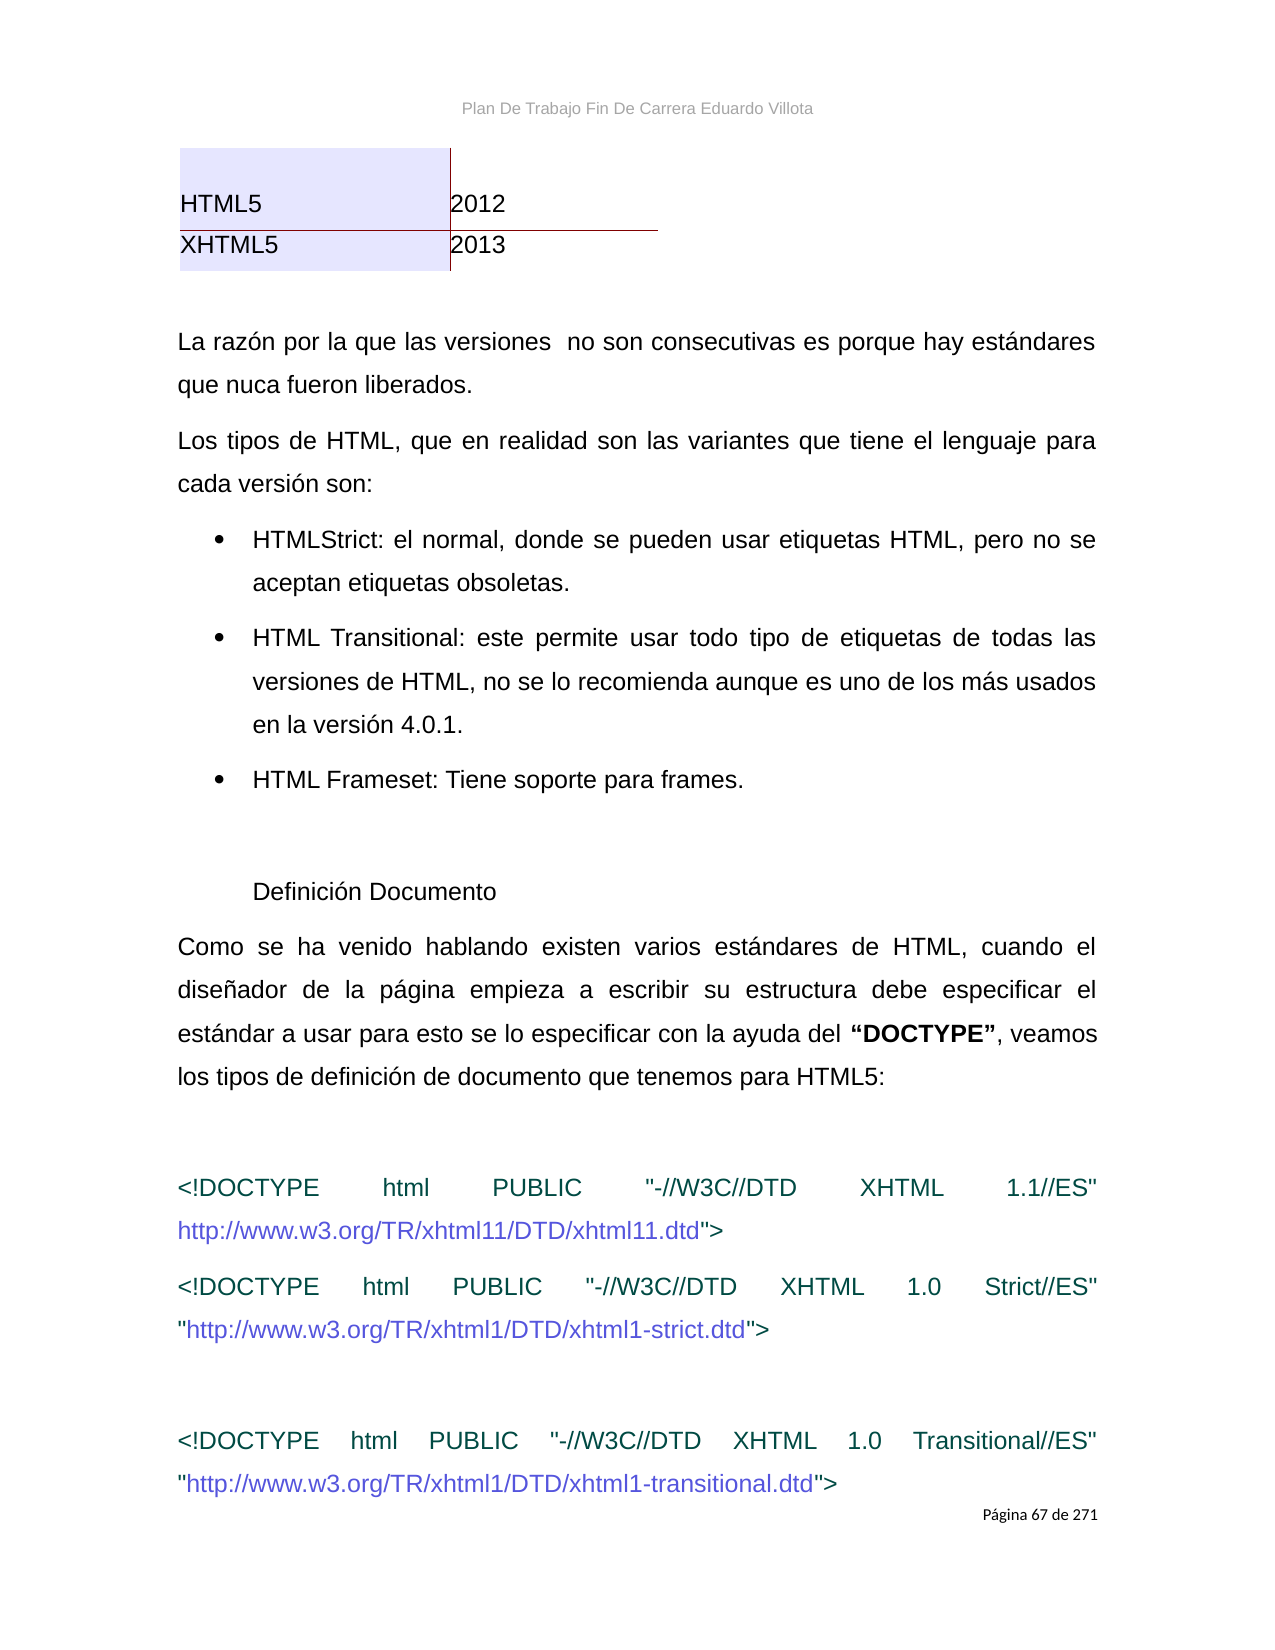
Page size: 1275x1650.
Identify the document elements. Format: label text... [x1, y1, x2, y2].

text <!DOCTYPE html PUBLIC "-//W3C//DTD XHTML 1.0 Transitional//ES" "http://www.w3.org/TR/xhtml1/DTD/xhtml1-transitional.dtd"> [177, 1426, 1098, 1498]
table_cell 2013 [451, 231, 658, 271]
list HTMLStrict: el normal, donde se pueden usar etiquetas HTML, pero no se aceptan etiquetas obsoletas. [215, 524, 1098, 597]
text La razón por la que las versiones no son consecutivas es porque hay estándares que nuca fueron liberados. [177, 327, 1098, 399]
table_cell HTML5 [180, 189, 450, 230]
text Los tipos de HTML, que en realidad son las variantes que tiene el lenguaje para cada versión son: [177, 426, 1098, 498]
table_cell [451, 148, 658, 189]
table_cell [180, 148, 450, 189]
list HTML Frameset: Tiene soporte para frames. [215, 765, 1098, 794]
list HTML Transitional: este permite usar todo tipo de etiquetas de todas las versiones de HTML, no se lo recomienda aunque es uno de los más usados en la versión 4.0.1. [215, 623, 1098, 738]
text Como se ha venido hablando existen varios estándares de HTML, cuando el diseñador de la página empieza a escribir su estructura debe especificar el estándar a usar para esto se lo especificar con la ayuda del “DOCTYPE”, veamos los tipos de definición de documento que tenemos para HTML5: [177, 932, 1098, 1091]
list Definición Documento [177, 877, 1098, 906]
text <!DOCTYPE html PUBLIC "-//W3C//DTD XHTML 1.0 Strict//ES" "http://www.w3.org/TR/xhtml1/DTD/xhtml1-strict.dtd"> [177, 1272, 1098, 1344]
table_cell XHTML5 [180, 231, 450, 271]
table_cell 2012 [451, 189, 658, 230]
text <!DOCTYPE html PUBLIC "-//W3C//DTD XHTML 1.1//ES" http://www.w3.org/TR/xhtml11/DTD/xhtml11.dtd"> [177, 1173, 1098, 1245]
